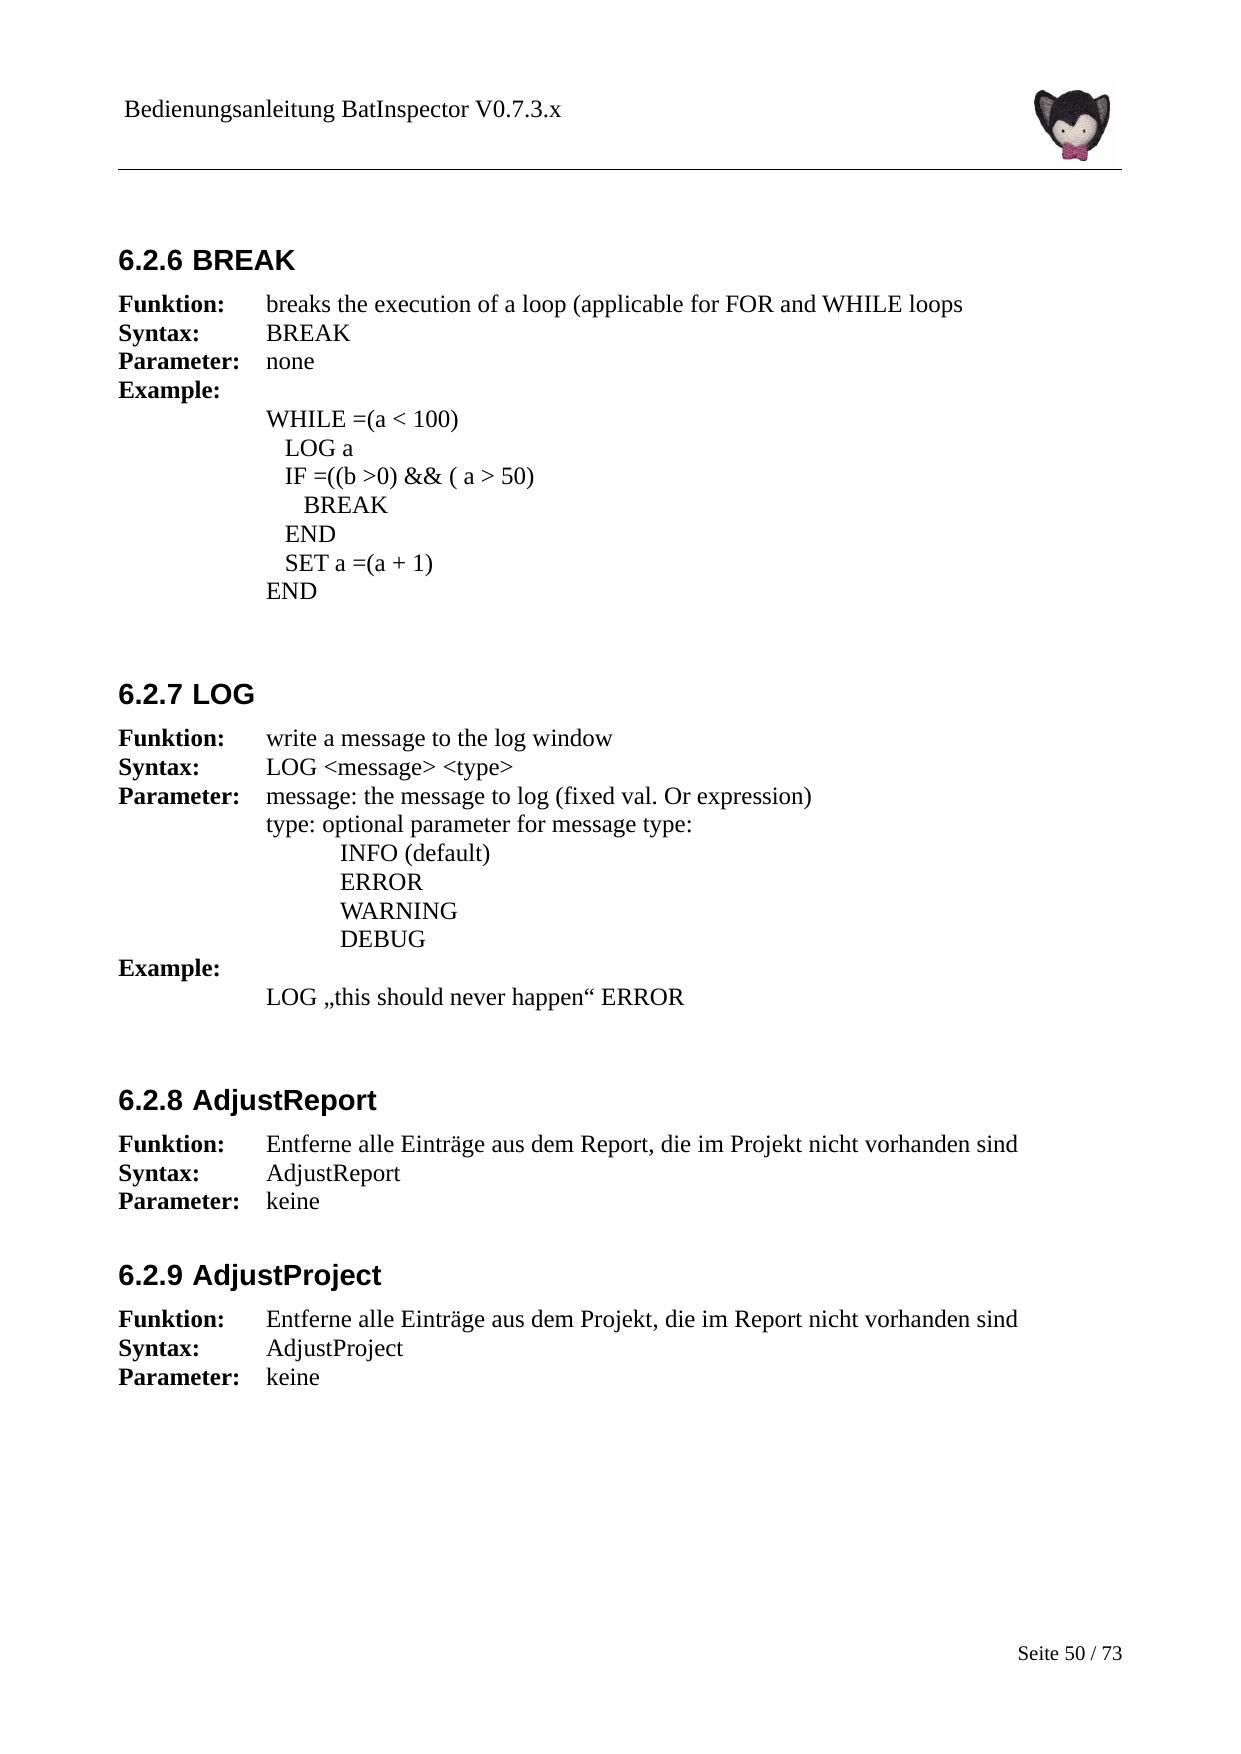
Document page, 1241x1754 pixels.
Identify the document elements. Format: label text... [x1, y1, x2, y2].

text Syntax: BREAK [118, 318, 1122, 346]
text END [118, 576, 1122, 605]
text Example: WHILE =(a < 100) [118, 375, 1122, 433]
text SET a =(a + 1) [118, 548, 1122, 576]
text LOG a [118, 433, 1122, 461]
subtitle AdjustProject [118, 1258, 1122, 1292]
subtitle AdjustReport [118, 1083, 1122, 1116]
text Syntax: AdjustProject [118, 1333, 1122, 1362]
picture [1030, 80, 1119, 169]
text Funktion: Entferne alle Einträge aus dem Report, die im Projekt nicht vorhanden sind [118, 1129, 1122, 1158]
text END [118, 519, 1122, 548]
subtitle BREAK [118, 243, 1122, 276]
text Parameter: message: the message to log (fixed val. Or expression) type: optional parameter for message type: INFO (default) ERROR [118, 781, 1122, 896]
text Syntax: AdjustReport [118, 1158, 1122, 1186]
text Funktion: breaks the execution of a loop (applicable for FOR and WHILE loops [118, 289, 1122, 318]
text Parameter: keine [118, 1362, 1122, 1419]
text WARNING [118, 896, 1122, 924]
text Parameter: none [118, 346, 1122, 375]
text Funktion: Entferne alle Einträge aus dem Projekt, die im Report nicht vorhanden sind [118, 1304, 1122, 1333]
text BREAK [118, 490, 1122, 519]
text DEBUG [118, 924, 1122, 953]
text Parameter: keine [118, 1186, 1122, 1244]
text Funktion: write a message to the log window [118, 723, 1122, 752]
text Syntax: LOG <message> <type> [118, 752, 1122, 781]
text Example: LOG „this should never happen“ ERROR [118, 953, 1122, 1011]
subtitle LOG [118, 677, 1122, 711]
text IF =((b >0) && ( a > 50) [118, 461, 1122, 490]
